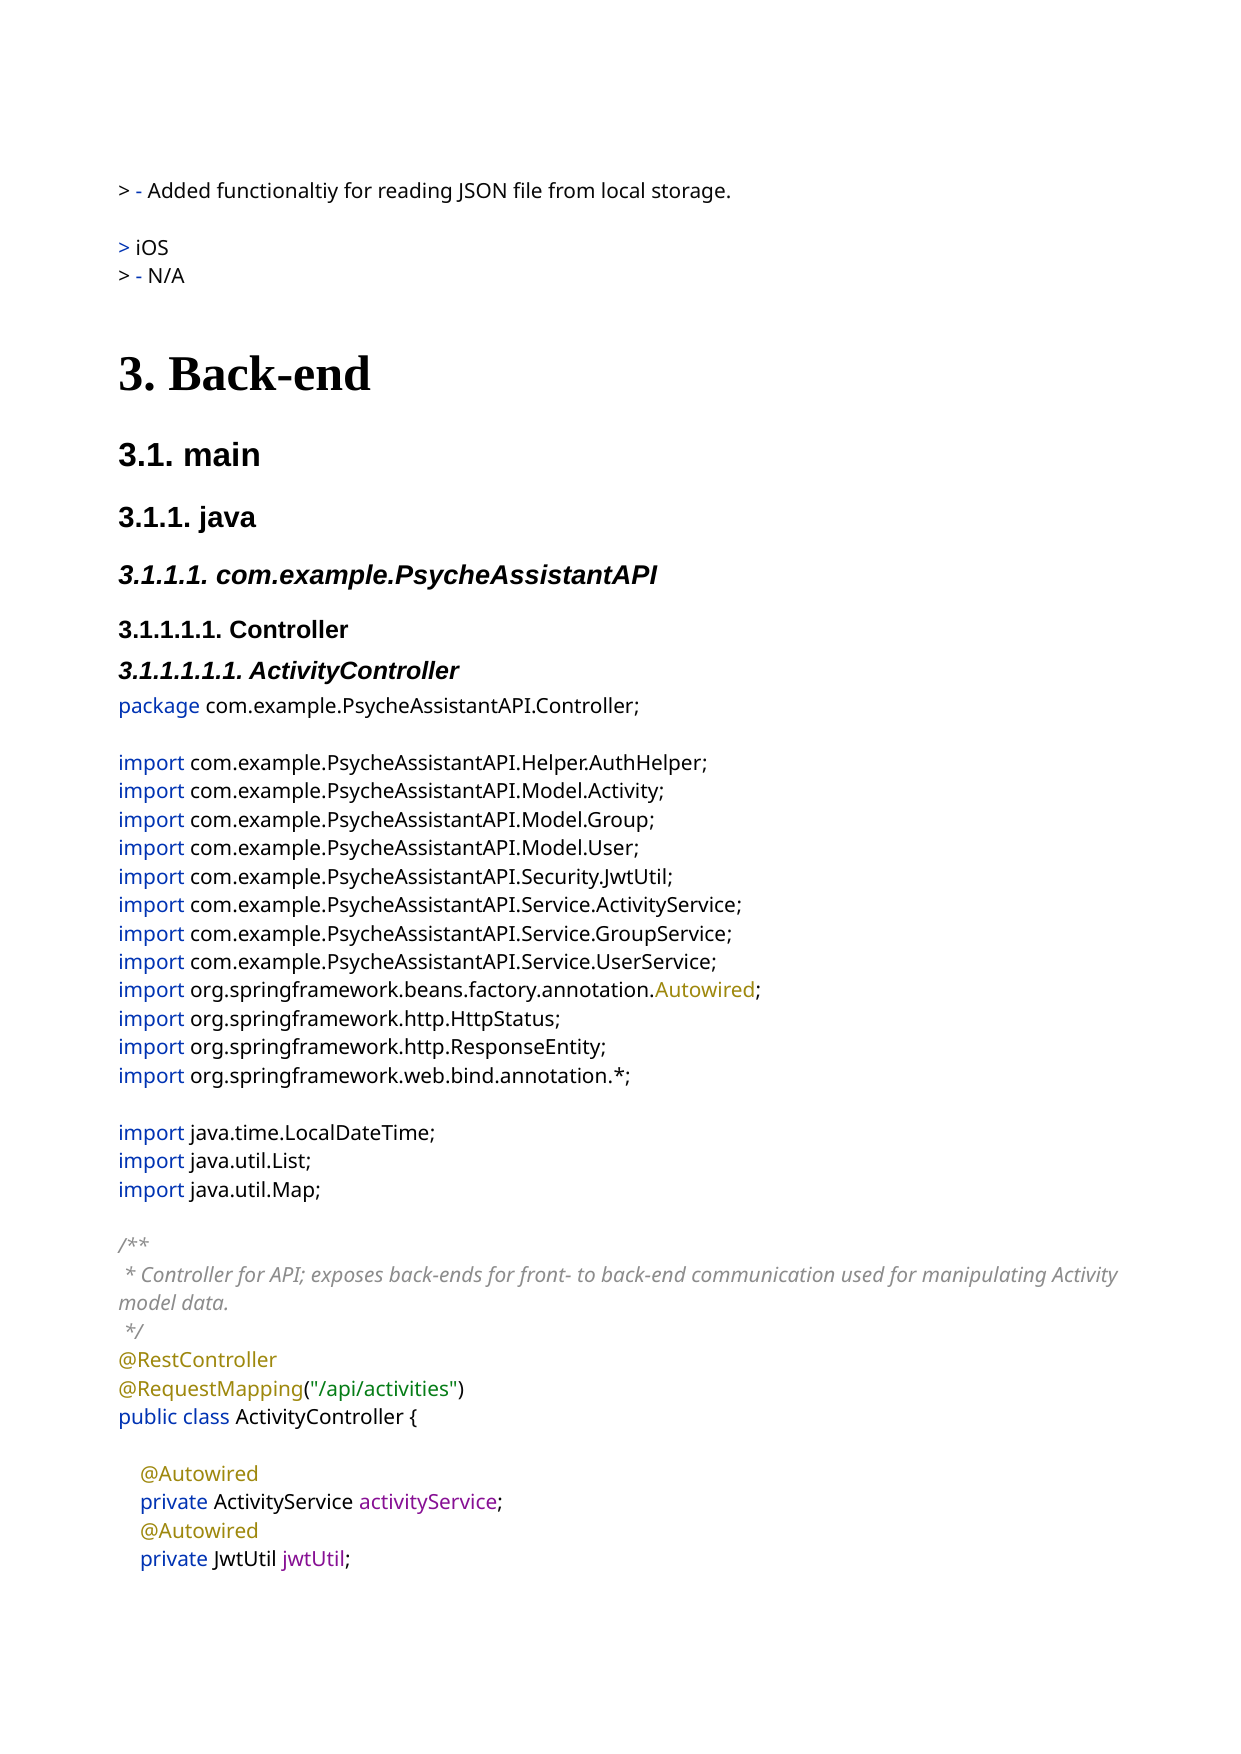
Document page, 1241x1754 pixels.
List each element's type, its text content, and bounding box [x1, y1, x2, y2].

subtitle 3.1. main [118, 435, 1122, 473]
subtitle 3. Back-end [118, 344, 1122, 401]
subtitle 3.1.1.1. com.example.PsycheAssistantAPI [118, 559, 1122, 590]
text package com.example.PsycheAssistantAPI.Controller; import com.example.PsycheAssistantAPI.Helper.AuthHelper; import com.example.PsycheAssistantAPI.Model.Activity; import com.example.PsycheAssistantAPI.Model.Group; import com.example.PsycheAssistantAPI.Model.User; import com.example.PsycheAssistantAPI.Security.JwtUtil; import com.example.PsycheAssistantAPI.Service.ActivityService; import com.example.PsycheAssistantAPI.Service.GroupService; import com.example.PsycheAssistantAPI.Service.UserService; import org.springframework.beans.factory.annotation.Autowired; import org.springframework.http.HttpStatus; import org.springframework.http.ResponseEntity; import org.springframework.web.bind.annotation.*; import java.time.LocalDateTime; import java.util.List; import java.util.Map; /** * Controller for API; exposes back-ends for front- to back-end communication used for manipulating Activity model data. */ @RestController @RequestMapping("/api/activities") public class ActivityController { @Autowired private ActivityService activityService; @Autowired private JwtUtil jwtUtil; [118, 691, 1122, 1573]
text > - Added functionaltiy for reading JSON file from local storage. > iOS > - N/A [118, 176, 1122, 290]
subtitle 3.1.1. java [118, 500, 1122, 534]
subtitle 3.1.1.1.1.1. ActivityController [118, 656, 1122, 685]
subtitle 3.1.1.1.1. Controller [118, 615, 1122, 644]
